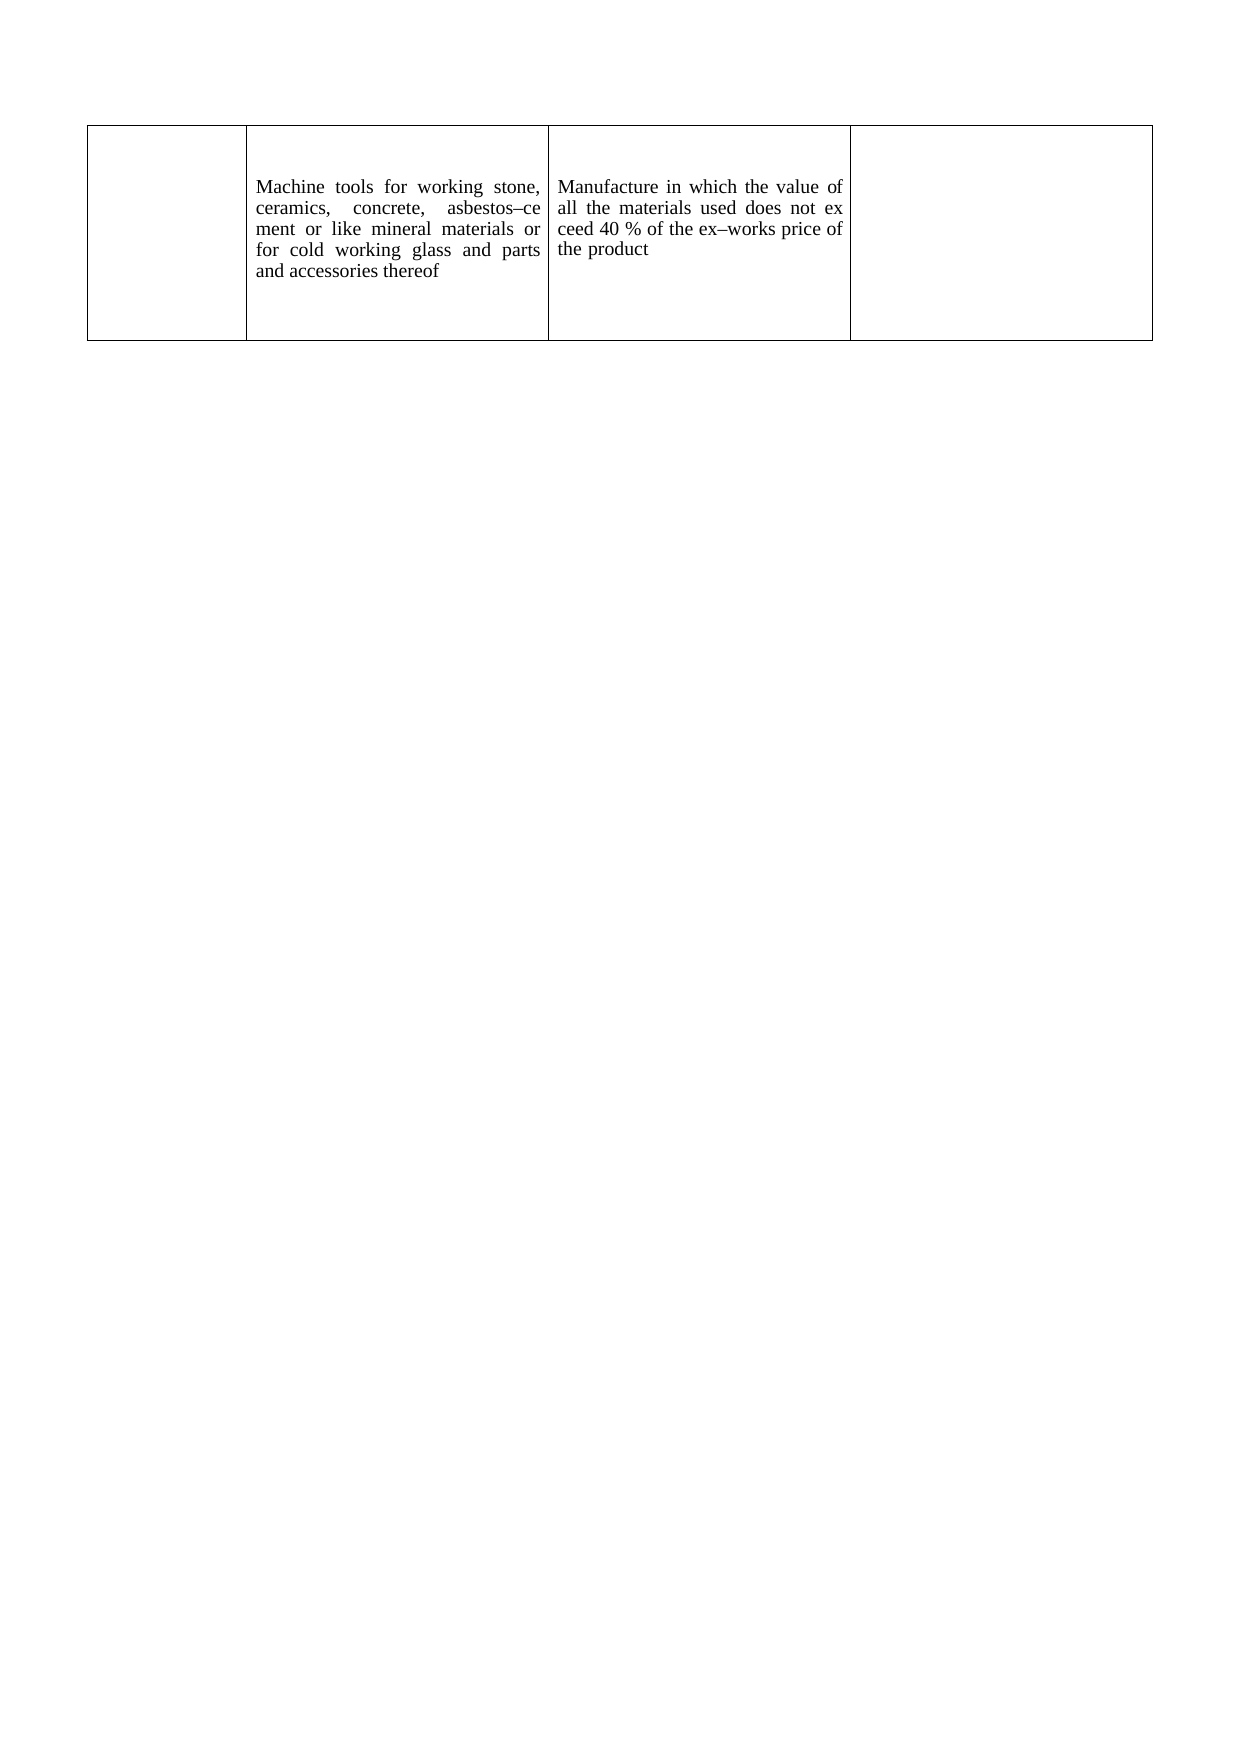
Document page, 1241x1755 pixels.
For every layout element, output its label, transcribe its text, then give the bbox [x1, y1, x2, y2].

table_cell [851, 126, 1152, 340]
table_cell [88, 126, 246, 340]
table_cell Machine tools for working stone, ceramics, concrete, asbestos–ce­ ment or like mineral materials or for cold working glass and parts and accessories thereof [247, 126, 548, 340]
table_cell Manufacture in which the value of all the materials used does not ex­ ceed 40 % of the ex–works price of the product [549, 126, 850, 340]
